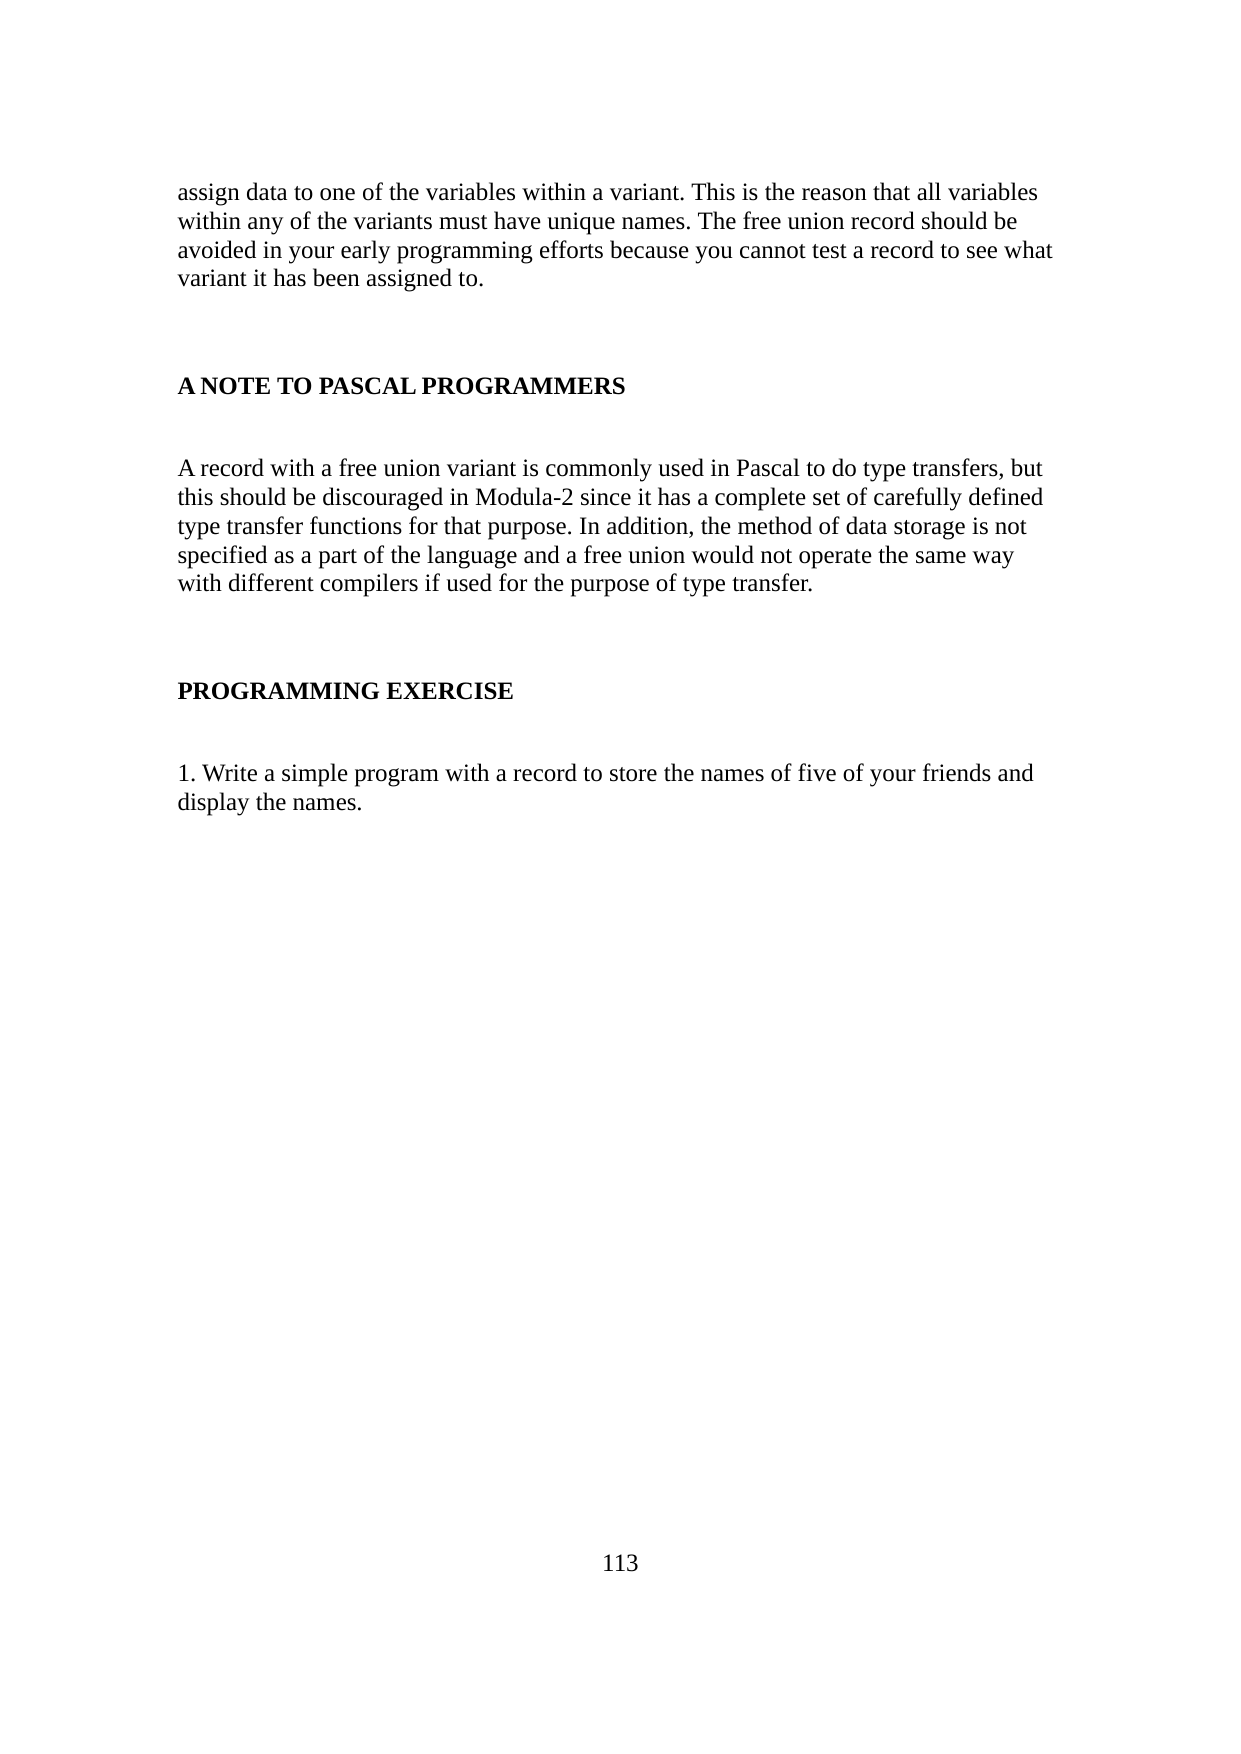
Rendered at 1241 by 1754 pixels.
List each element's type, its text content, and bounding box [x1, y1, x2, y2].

subtitle A NOTE TO PASCAL PROGRAMMERS [177, 371, 1063, 400]
text A record with a free union variant is commonly used in Pascal to do type transfers, but this should be discouraged in Modula-2 since it has a complete set of carefully defined type transfer functions for that purpose. In addition, the method of data storage is not specified as a part of the language and a free union would not operate the same way with different compilers if used for the purpose of type transfer. [177, 453, 1063, 597]
text assign data to one of the variables within a variant. This is the reason that all variables within any of the variants must have unique names. The free union record should be avoided in your early programming efforts because you cannot test a record to see what variant it has been assigned to. [177, 177, 1063, 292]
subtitle PROGRAMMING EXERCISE [177, 676, 1063, 705]
text 1. Write a simple program with a record to store the names of five of your friends and display the names. [177, 758, 1063, 816]
